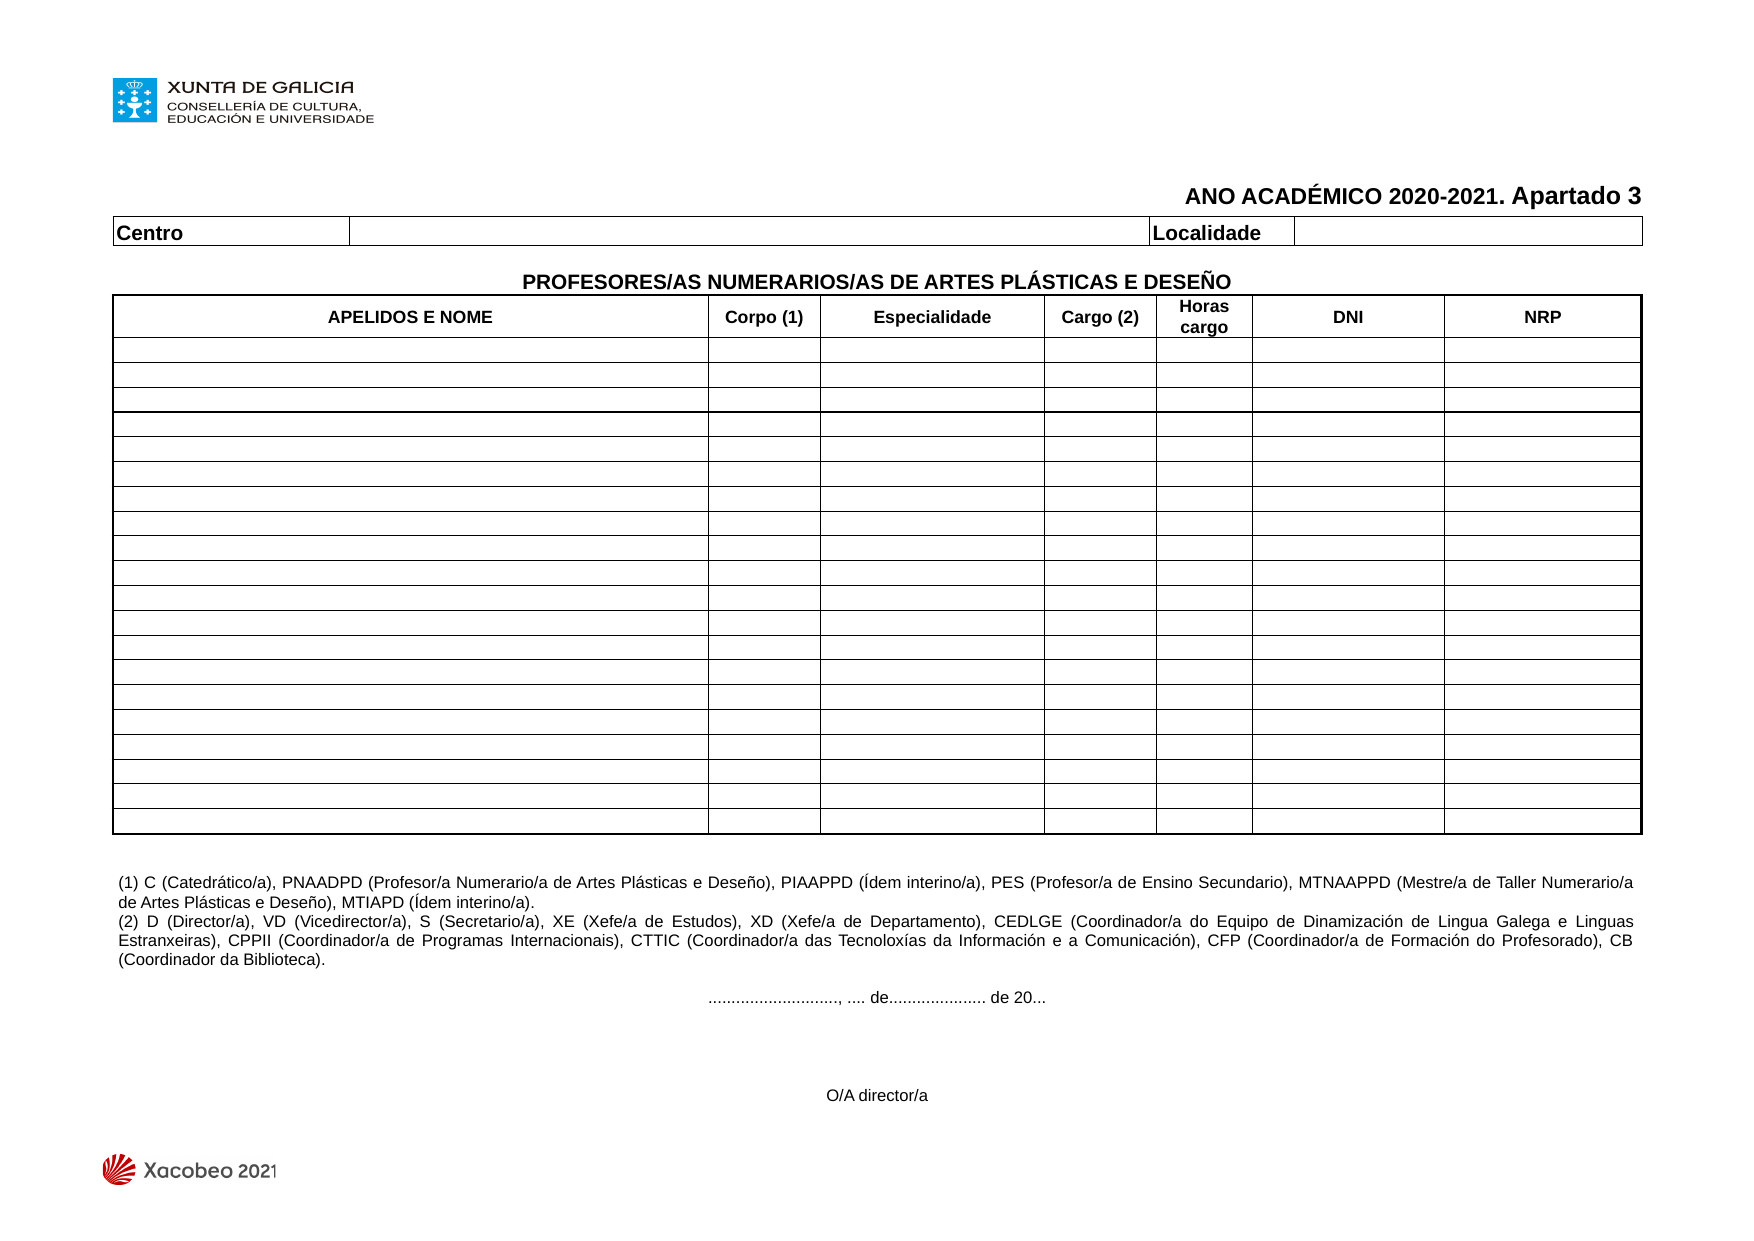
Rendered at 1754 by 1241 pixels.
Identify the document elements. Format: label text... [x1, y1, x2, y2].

table_cell [1045, 338, 1156, 362]
table_cell [709, 586, 820, 610]
table_cell [1253, 660, 1444, 684]
table_cell [1445, 636, 1640, 659]
table_cell [821, 784, 1044, 808]
table_cell [1157, 809, 1252, 833]
table_cell [821, 809, 1044, 833]
table_cell [709, 611, 820, 634]
table_cell [114, 586, 708, 610]
table_cell [1445, 413, 1640, 436]
table_cell [1045, 437, 1156, 461]
table_cell [1045, 363, 1156, 387]
table_cell [709, 685, 820, 709]
table_cell [821, 338, 1044, 362]
table_cell [1157, 611, 1252, 634]
text PROFESORES/AS NUMERARIOS/AS DE ARTES PLÁSTICAS E DESEÑO [118, 270, 1636, 294]
picture [128, 91, 141, 117]
table_cell [1445, 660, 1640, 684]
table_cell [709, 437, 820, 461]
table_cell [1445, 437, 1640, 461]
table_cell [1445, 611, 1640, 634]
table_header Horas cargo [1157, 296, 1252, 337]
table_cell [1253, 611, 1444, 634]
table_cell [1045, 784, 1156, 808]
table_cell [1157, 784, 1252, 808]
text ANO ACADÉMICO 2020-2021. Apartado 3 [118, 181, 1642, 210]
table_cell [1157, 660, 1252, 684]
table_cell [1045, 388, 1156, 411]
table_cell [1253, 413, 1444, 436]
table_cell O/A director/a [115, 1029, 1639, 1124]
table_cell [709, 388, 820, 411]
text (1) C (Catedrático/a), PNAADPD (Profesor/a Numerario/a de Artes Plásticas e Deseño), PIAAPPD (Ídem interino/a), PES (Profesor/a de Ensino Secundario), MTNAAPPD (Mestre/a de Taller Numerario/a de Artes Plásticas e Deseño), MTIAPD (Ídem interino/a). [118, 873, 1636, 912]
table_cell [821, 760, 1044, 783]
table_header APELIDOS E NOME [114, 296, 708, 337]
table_cell [114, 809, 708, 833]
table_cell [821, 561, 1044, 585]
table_cell [114, 561, 708, 585]
table_cell [709, 636, 820, 659]
table_cell [1045, 735, 1156, 758]
table_cell [1253, 685, 1444, 709]
table_cell [1253, 437, 1444, 461]
table_cell [1253, 388, 1444, 411]
table_cell [1157, 685, 1252, 709]
table_cell [1157, 735, 1252, 758]
table_cell [709, 735, 820, 758]
table_cell [709, 561, 820, 585]
table_cell [1157, 462, 1252, 486]
table_cell [821, 586, 1044, 610]
table_cell [1445, 586, 1640, 610]
table_cell [1157, 437, 1252, 461]
table_cell [1253, 512, 1444, 535]
table_cell [821, 462, 1044, 486]
table_cell [114, 710, 708, 734]
table_header ............................, .... de..................... de 20... [115, 988, 1639, 1028]
table_cell [1157, 487, 1252, 511]
picture [158, 78, 374, 123]
table_cell [1157, 586, 1252, 610]
table_cell [1445, 760, 1640, 783]
table_header DNI [1253, 296, 1444, 337]
table_cell [821, 611, 1044, 634]
table_header Corpo (1) [709, 296, 820, 337]
table_cell [1253, 735, 1444, 758]
table_cell [1445, 561, 1640, 585]
table_cell [1157, 536, 1252, 560]
table_cell [821, 363, 1044, 387]
table_cell [114, 760, 708, 783]
table_cell [1253, 809, 1444, 833]
table_cell [709, 809, 820, 833]
table_header [1295, 217, 1642, 245]
table_cell [1253, 536, 1444, 560]
table_cell [709, 710, 820, 734]
table_cell [1045, 487, 1156, 511]
table_cell [1445, 809, 1640, 833]
table_cell [1045, 561, 1156, 585]
table_cell [114, 437, 708, 461]
table_cell [1253, 561, 1444, 585]
table_cell [821, 735, 1044, 758]
picture [102, 1154, 276, 1185]
table_cell [1045, 809, 1156, 833]
table_cell [114, 388, 708, 411]
table_cell [1253, 710, 1444, 734]
table_cell [1157, 413, 1252, 436]
table_cell [1445, 363, 1640, 387]
table_cell [1445, 388, 1640, 411]
table_cell [1045, 760, 1156, 783]
table_cell [1445, 512, 1640, 535]
table_cell [1157, 561, 1252, 585]
table_cell [1445, 735, 1640, 758]
table_cell [1445, 710, 1640, 734]
table_cell [1157, 512, 1252, 535]
table_cell [114, 735, 708, 758]
table_cell [709, 784, 820, 808]
table_header Cargo (2) [1045, 296, 1156, 337]
table_cell [114, 338, 708, 362]
table_cell [709, 660, 820, 684]
table_cell [1253, 487, 1444, 511]
table_cell [1157, 760, 1252, 783]
table_header Localidade [1150, 217, 1294, 245]
table_cell [709, 363, 820, 387]
table_cell [1045, 636, 1156, 659]
table_cell [1157, 710, 1252, 734]
text (2) D (Director/a), VD (Vicedirector/a), S (Secretario/a), XE (Xefe/a de Estudos), XD (Xefe/a de Departamento), CEDLGE (Coordinador/a do Equipo de Dinamización de Lingua Galega e Linguas Estranxeiras), CPPII (Coordinador/a de Programas Internacionais), CTTIC (Coordinador/a das Tecnoloxías da Información e a Comunicación), CFP (Coordinador/a de Formación do Profesorado), CB (Coordinador da Biblioteca). [118, 912, 1636, 969]
table_cell [114, 512, 708, 535]
table_cell [821, 388, 1044, 411]
table_cell [821, 487, 1044, 511]
table_cell [821, 437, 1044, 461]
table_cell [114, 784, 708, 808]
table_cell [1253, 760, 1444, 783]
table_cell [114, 660, 708, 684]
table_header [350, 217, 1149, 245]
table_cell [1045, 710, 1156, 734]
table_cell [1253, 363, 1444, 387]
table_cell [1445, 685, 1640, 709]
table_cell [1045, 611, 1156, 634]
table_cell [1253, 338, 1444, 362]
table_cell [821, 536, 1044, 560]
table_cell [1045, 413, 1156, 436]
table_cell [821, 413, 1044, 436]
table_cell [821, 660, 1044, 684]
table_cell [1253, 586, 1444, 610]
table_cell [1045, 586, 1156, 610]
table_cell [709, 536, 820, 560]
table_cell [1045, 512, 1156, 535]
table_cell [1445, 784, 1640, 808]
table_cell [1445, 536, 1640, 560]
table_cell [709, 512, 820, 535]
table_cell [709, 462, 820, 486]
table_header NRP [1445, 296, 1640, 337]
table_cell [114, 636, 708, 659]
table_cell [1157, 636, 1252, 659]
table_cell [1045, 462, 1156, 486]
table_cell [114, 413, 708, 436]
table_cell [1045, 660, 1156, 684]
table_cell [709, 487, 820, 511]
table_cell [709, 338, 820, 362]
table_cell [709, 760, 820, 783]
table_cell [114, 462, 708, 486]
table_cell [821, 512, 1044, 535]
table_cell [1157, 388, 1252, 411]
table_cell [1157, 363, 1252, 387]
table_header Centro [114, 217, 349, 245]
table_cell [1157, 338, 1252, 362]
table_cell [1253, 462, 1444, 486]
table_cell [1045, 685, 1156, 709]
table_header Especialidade [821, 296, 1044, 337]
table_cell [709, 413, 820, 436]
table_cell [1045, 536, 1156, 560]
table_cell [1253, 784, 1444, 808]
table_cell [821, 710, 1044, 734]
table_cell [114, 536, 708, 560]
table_cell [1445, 338, 1640, 362]
table_cell [114, 487, 708, 511]
table_cell [821, 685, 1044, 709]
table_cell [1445, 487, 1640, 511]
table_cell [114, 611, 708, 634]
table_cell [1253, 636, 1444, 659]
table_cell [114, 363, 708, 387]
table_cell [1445, 462, 1640, 486]
table_cell [821, 636, 1044, 659]
table_cell [114, 685, 708, 709]
